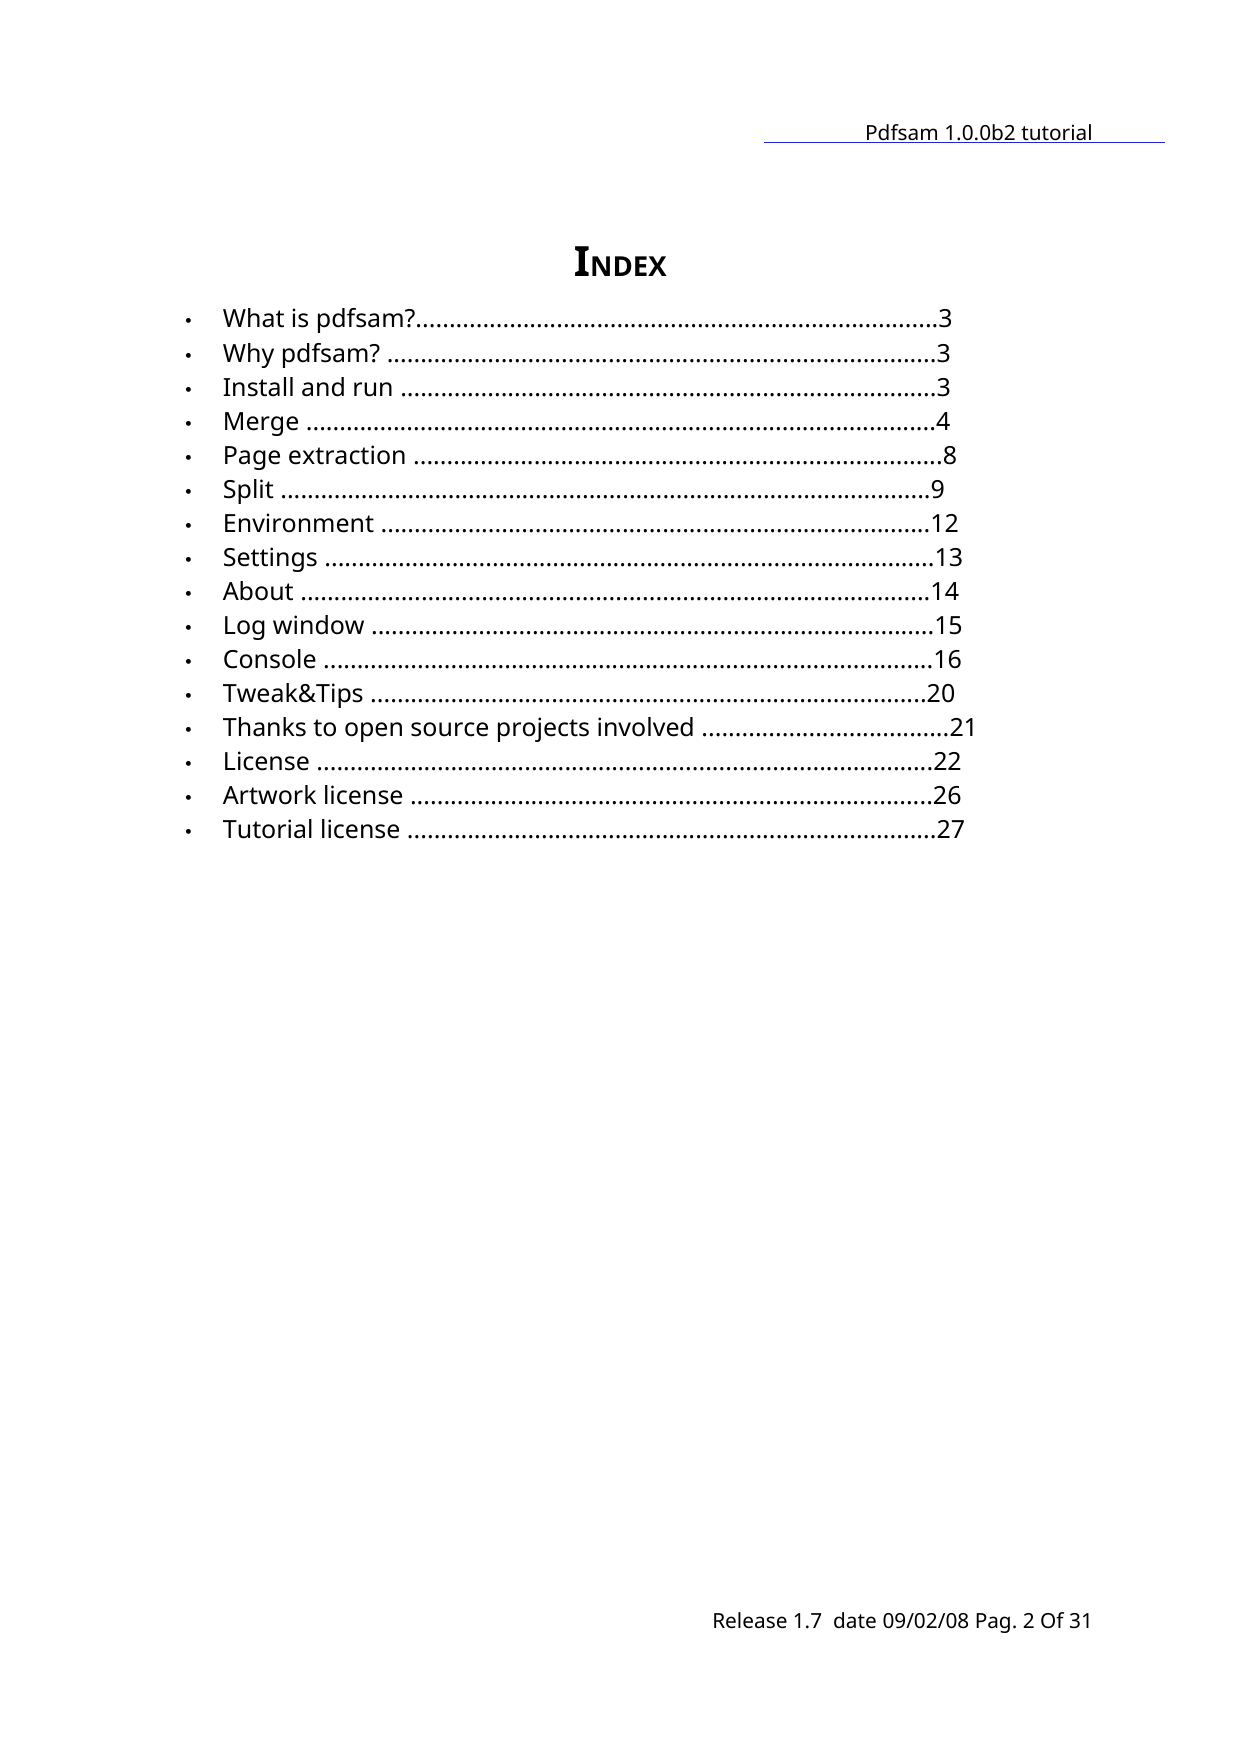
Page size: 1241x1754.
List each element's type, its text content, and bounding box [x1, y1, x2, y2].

list Page extraction ...............................................................................8 [185, 437, 1093, 471]
list About ..............................................................................................14 [185, 574, 1093, 608]
text Index [148, 232, 1093, 289]
list Why pdfsam? ..................................................................................3 [185, 335, 1093, 369]
list Log window ....................................................................................15 [185, 608, 1093, 642]
list Tweak&Tips ...................................................................................20 [185, 676, 1093, 710]
list Thanks to open source projects involved .....................................21 [185, 710, 1093, 744]
list Console ...........................................................................................16 [185, 642, 1093, 676]
list What is pdfsam?..............................................................................3 [185, 301, 1093, 335]
list Install and run ................................................................................3 [185, 369, 1093, 403]
list Artwork license ..............................................................................26 [185, 778, 1093, 812]
list License ............................................................................................22 [185, 744, 1093, 778]
list Merge ..............................................................................................4 [185, 403, 1093, 437]
list Environment ..................................................................................12 [185, 506, 1093, 539]
list Split .................................................................................................9 [185, 471, 1093, 506]
list Settings ...........................................................................................13 [185, 539, 1093, 574]
list Tutorial license ...............................................................................27 [185, 812, 1093, 846]
